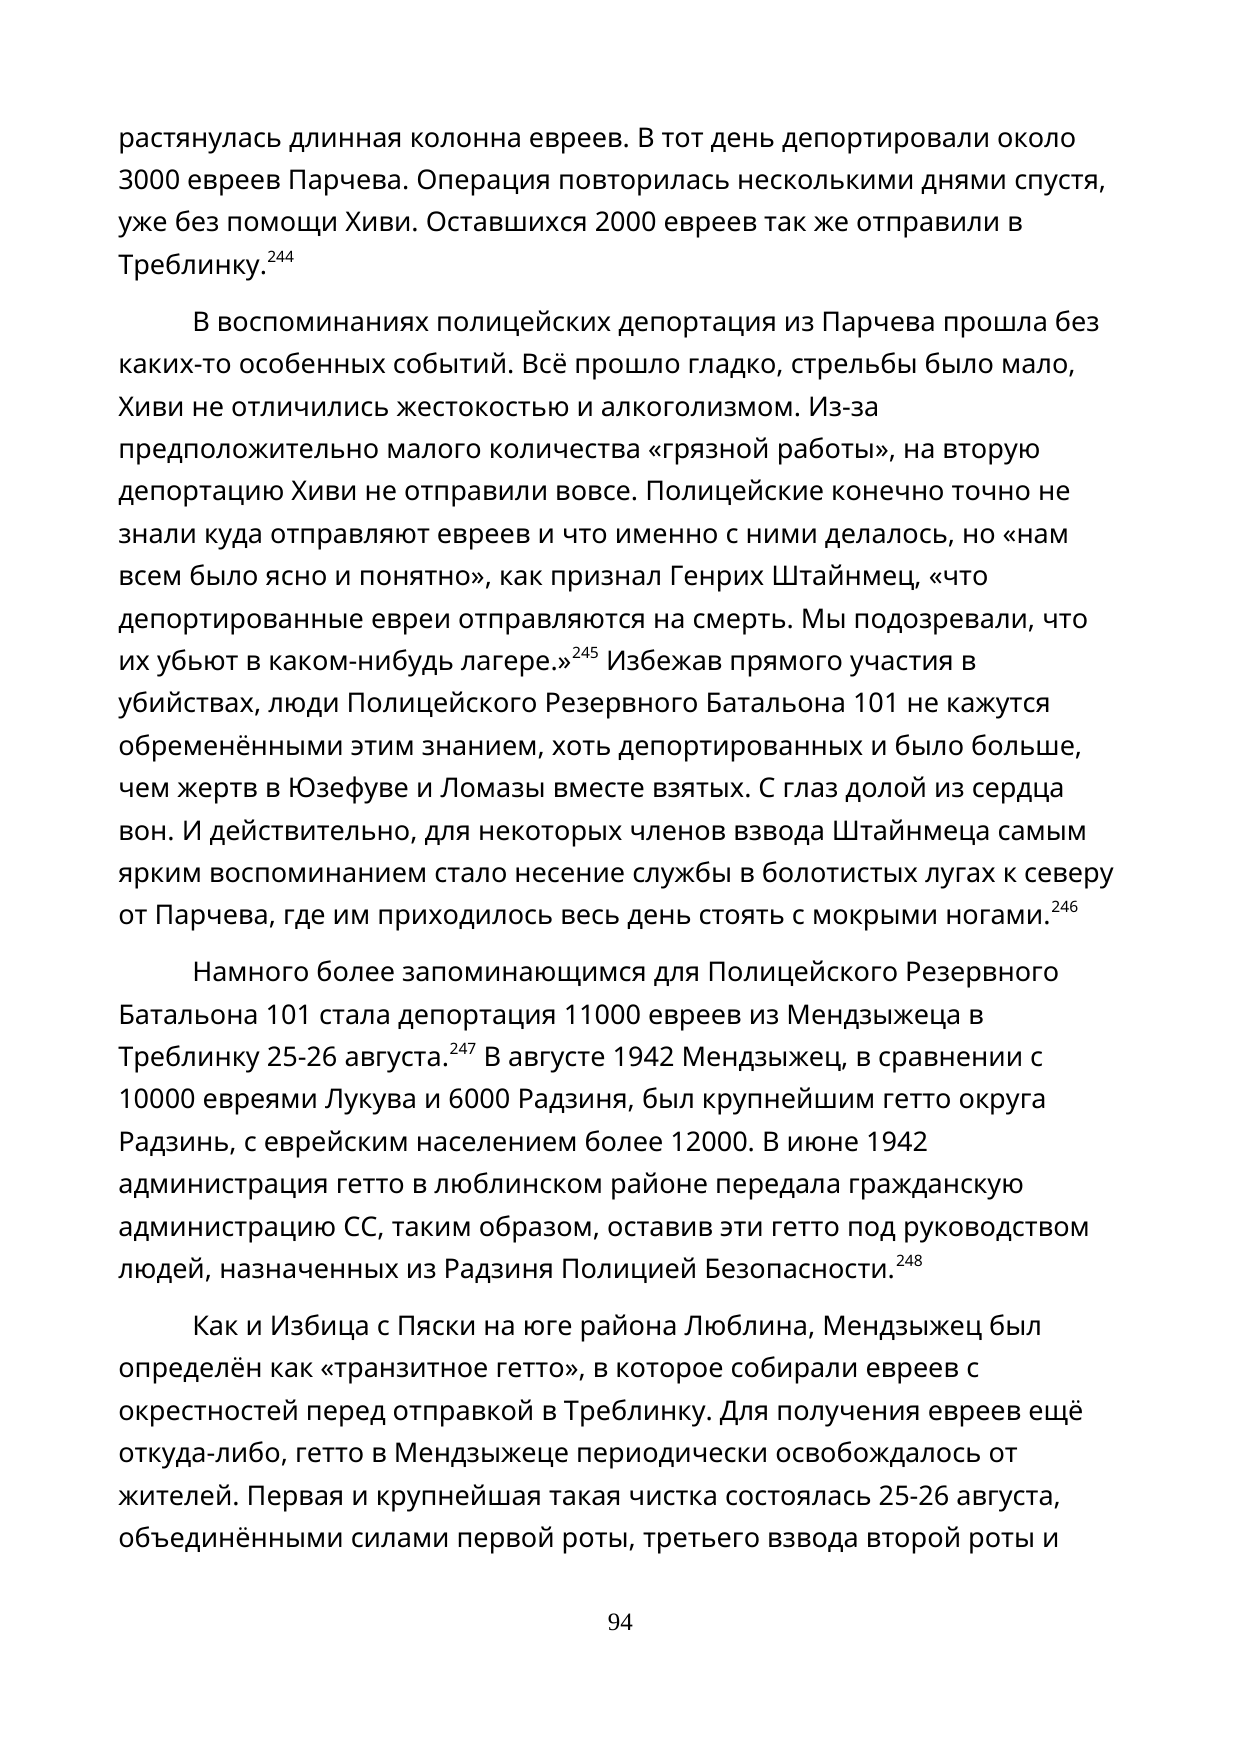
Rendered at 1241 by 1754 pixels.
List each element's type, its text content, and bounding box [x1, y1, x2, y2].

text Как и Избица с Пяски на юге района Люблина, Мендзыжец был определён как «транзитное гетто», в которое собирали евреев с окрестностей перед отправкой в Треблинку. Для получения евреев ещё откуда-либо, гетто в Мендзыжеце периодически освобождалось от жителей. Первая и крупнейшая такая чистка состоялась 25-26 августа, объединёнными силами первой роты, третьего взвода второй роты и [118, 1307, 1122, 1555]
text Намного более запоминающимся для Полицейского Резервного Батальона 101 стала депортация 11000 евреев из Мендзыжеца в Треблинку 25-26 августа. В августе 1942 Мендзыжец, в сравнении с 10000 евреями Лукува и 6000 Радзиня, был крупнейшим гетто округа Радзинь, с еврейским населением более 12000. В июне 1942 администрация гетто в люблинском районе передала гражданскую администрацию СС, таким образом, оставив эти гетто под руководством людей, назначенных из Радзиня Полицией Безопасности. [118, 953, 1122, 1286]
text растянулась длинная колонна евреев. В тот день депортировали около 3000 евреев Парчева. Операция повторилась несколькими днями спустя, уже без помощи Хиви. Оставшихся 2000 евреев так же отправили в Треблинку. [118, 118, 1122, 282]
text В воспоминаниях полицейских депортация из Парчева прошла без каких-то особенных событий. Всё прошло гладко, стрельбы было мало, Хиви не отличились жестокостью и алкоголизмом. Из-за предположительно малого количества «грязной работы», на вторую депортацию Хиви не отправили вовсе. Полицейские конечно точно не знали куда отправляют евреев и что именно с ними делалось, но «нам всем было ясно и понятно», как признал Генрих Штайнмец, «что депортированные евреи отправляются на смерть. Мы подозревали, что их убьют в каком-нибудь лагере.» Избежав прямого участия в убийствах, люди Полицейского Резервного Батальона 101 не кажутся обременёнными этим знанием, хоть депортированных и было больше, чем жертв в Юзефуве и Ломазы вместе взятых. С глаз долой из сердца вон. И действительно, для некоторых членов взвода Штайнмеца самым ярким воспоминанием стало несение службы в болотистых лугах к северу от Парчева, где им приходилось весь день стоять с мокрыми ногами. [118, 302, 1122, 933]
